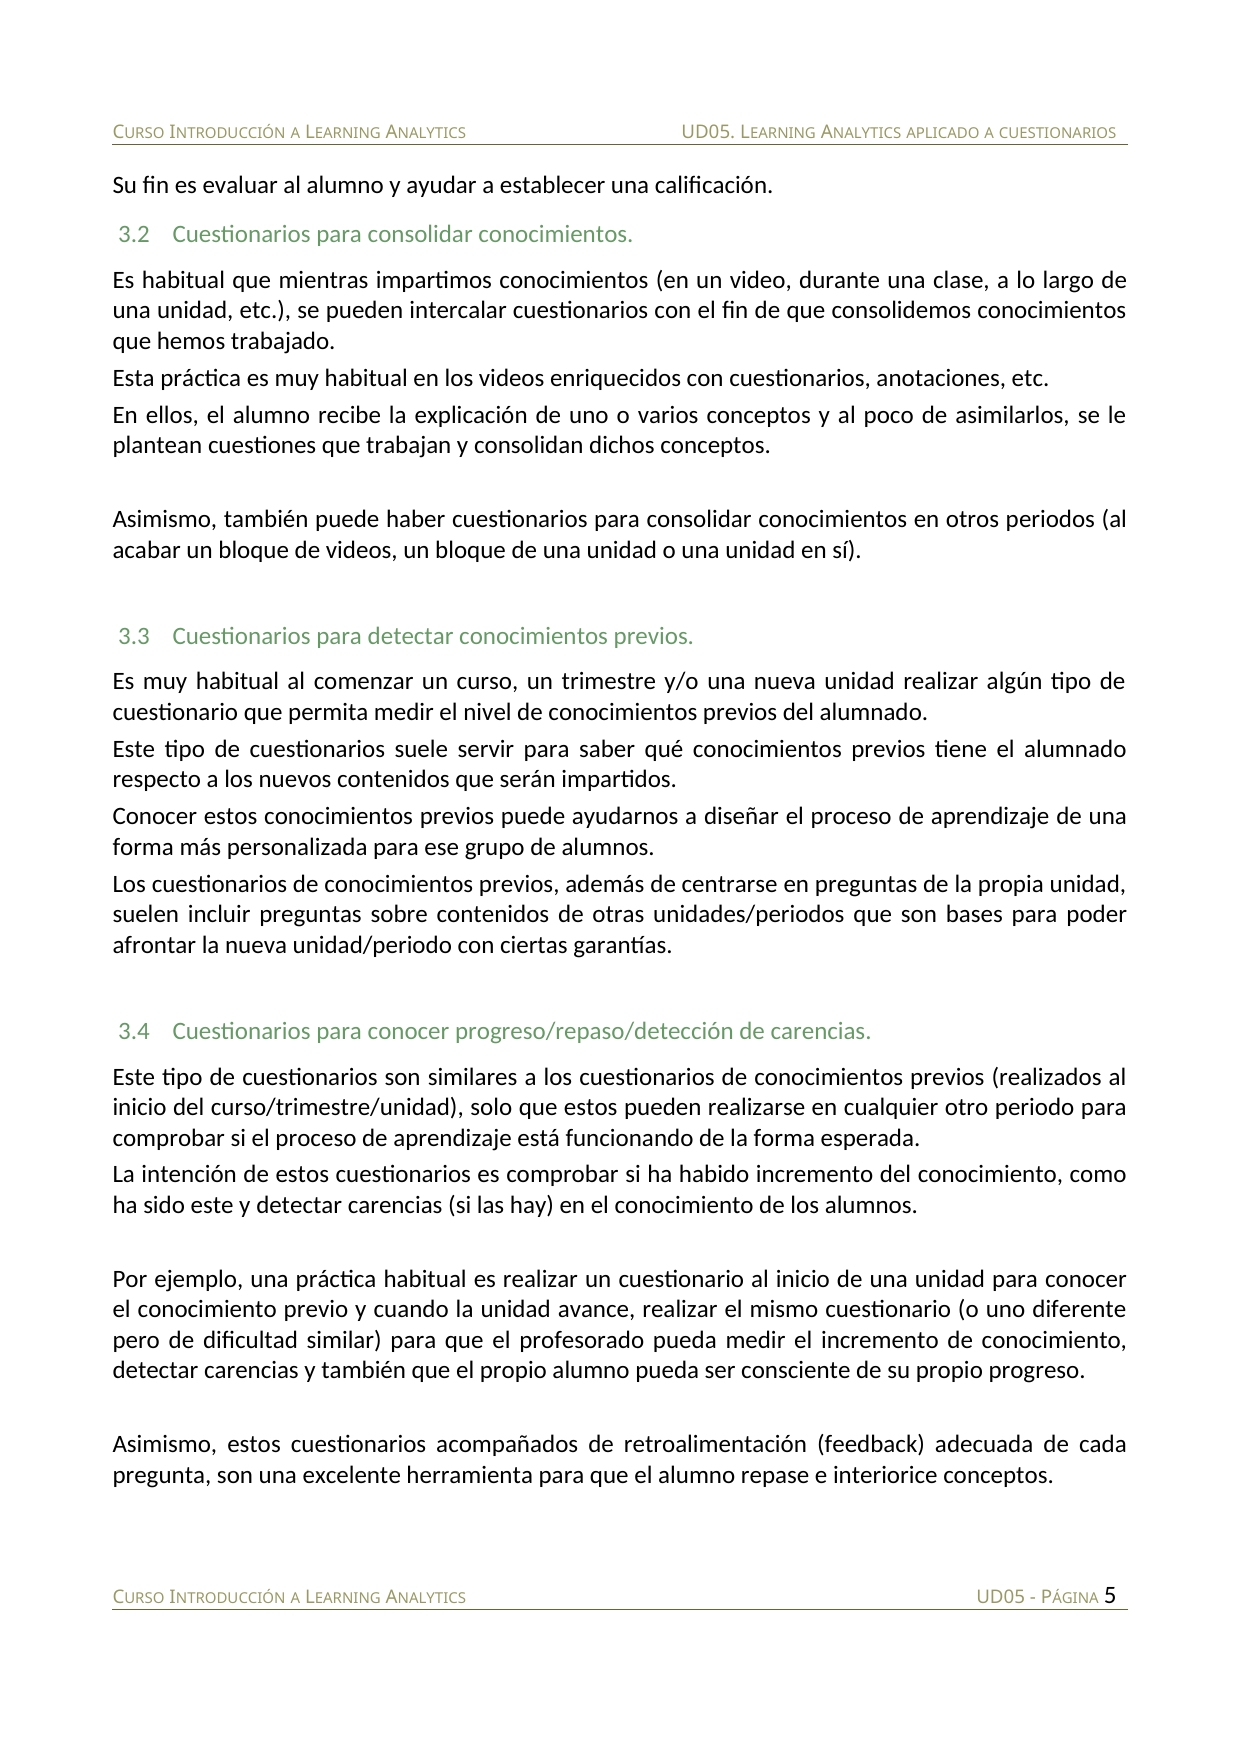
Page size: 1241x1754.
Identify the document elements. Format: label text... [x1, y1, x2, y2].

text Conocer estos conocimientos previos puede ayudarnos a diseñar el proceso de aprendizaje de una forma más personalizada para ese grupo de alumnos. [112, 800, 1128, 861]
text Este tipo de cuestionarios son similares a los cuestionarios de conocimientos previos (realizados al inicio del curso/trimestre/unidad), solo que estos pueden realizarse en cualquier otro periodo para comprobar si el proceso de aprendizaje está funcionando de la forma esperada. [112, 1061, 1128, 1152]
text Por ejemplo, una práctica habitual es realizar un cuestionario al inicio de una unidad para conocer el conocimiento previo y cuando la unidad avance, realizar el mismo cuestionario (o uno diferente pero de dificultad similar) para que el profesorado pueda medir el incremento de conocimiento, detectar carencias y también que el propio alumno pueda ser consciente de su propio progreso. [112, 1263, 1128, 1385]
text Su fin es evaluar al alumno y ayudar a establecer una calificación. [112, 169, 1128, 199]
subtitle Cuestionarios para consolidar conocimientos. [112, 218, 1128, 249]
text Es muy habitual al comenzar un curso, un trimestre y/o una nueva unidad realizar algún tipo de cuestionario que permita medir el nivel de conocimientos previos del alumnado. [112, 665, 1128, 726]
text Asimismo, estos cuestionarios acompañados de retroalimentación (feedback) adecuada de cada pregunta, son una excelente herramienta para que el alumno repase e interiorice conceptos. [112, 1429, 1128, 1490]
text Los cuestionarios de conocimientos previos, además de centrarse en preguntas de la propia unidad, suelen incluir preguntas sobre contenidos de otras unidades/periodos que son bases para poder afrontar la nueva unidad/periodo con ciertas garantías. [112, 868, 1128, 959]
text Esta práctica es muy habitual en los videos enriquecidos con cuestionarios, anotaciones, etc. [112, 362, 1128, 392]
text En ellos, el alumno recibe la explicación de uno o varios conceptos y al poco de asimilarlos, se le plantean cuestiones que trabajan y consolidan dichos conceptos. [112, 399, 1128, 460]
subtitle Cuestionarios para conocer progreso/repaso/detección de carencias. [112, 1015, 1128, 1046]
text Es habitual que mientras impartimos conocimientos (en un video, durante una clase, a lo largo de una unidad, etc.), se pueden intercalar cuestionarios con el fin de que consolidemos conocimientos que hemos trabajado. [112, 264, 1128, 355]
text Asimismo, también puede haber cuestionarios para consolidar conocimientos en otros periodos (al acabar un bloque de videos, un bloque de una unidad o una unidad en sí). [112, 503, 1128, 564]
subtitle Cuestionarios para detectar conocimientos previos. [112, 620, 1128, 651]
text Este tipo de cuestionarios suele servir para saber qué conocimientos previos tiene el alumnado respecto a los nuevos contenidos que serán impartidos. [112, 733, 1128, 794]
text La intención de estos cuestionarios es comprobar si ha habido incremento del conocimiento, como ha sido este y detectar carencias (si las hay) en el conocimiento de los alumnos. [112, 1159, 1128, 1220]
